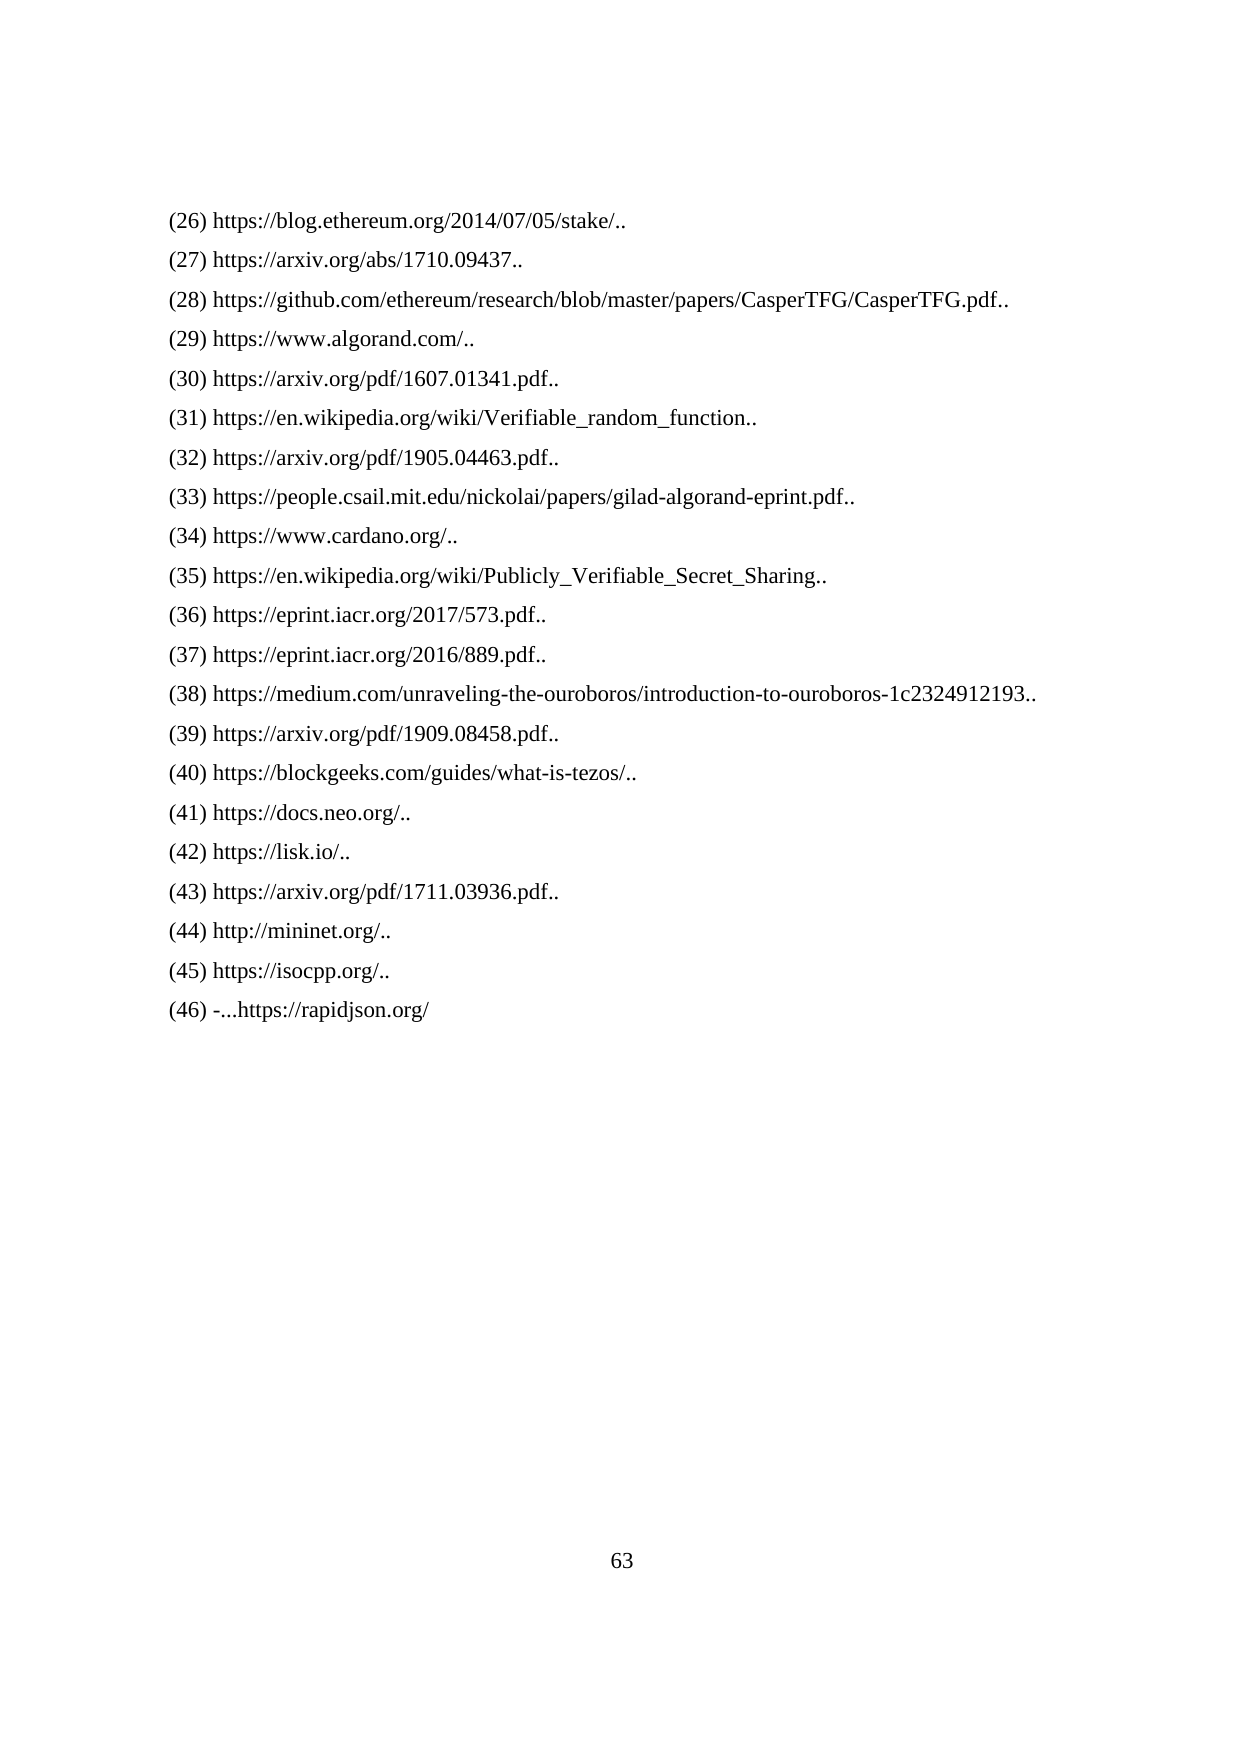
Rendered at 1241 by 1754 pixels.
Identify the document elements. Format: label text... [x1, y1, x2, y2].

text (35) https://en.wikipedia.org/wiki/Publicly_Verifiable_Secret_Sharing.. [169, 562, 1075, 588]
text (32) https://arxiv.org/pdf/1905.04463.pdf.. [169, 443, 1075, 470]
text (33) https://people.csail.mit.edu/nickolai/papers/gilad-algorand-eprint.pdf.. [169, 483, 1075, 509]
text (36) https://eprint.iacr.org/2017/573.pdf.. [169, 601, 1075, 628]
text (39) https://arxiv.org/pdf/1909.08458.pdf.. [169, 720, 1075, 746]
text (34) https://www.cardano.org/.. [169, 522, 1075, 549]
text (45) https://isocpp.org/.. [169, 957, 1075, 983]
text (46) -...https://rapidjson.org/ [169, 996, 1075, 1023]
text (42) https://lisk.io/.. [169, 838, 1075, 865]
text (40) https://blockgeeks.com/guides/what-is-tezos/.. [169, 759, 1075, 786]
text (26) https://blog.ethereum.org/2014/07/05/stake/.. [169, 207, 1075, 233]
text (41) https://docs.neo.org/.. [169, 799, 1075, 825]
text (31) https://en.wikipedia.org/wiki/Verifiable_random_function.. [169, 404, 1075, 430]
text (37) https://eprint.iacr.org/2016/889.pdf.. [169, 641, 1075, 667]
text (29) https://www.algorand.com/.. [169, 325, 1075, 351]
text (30) https://arxiv.org/pdf/1607.01341.pdf.. [169, 364, 1075, 391]
text (44) http://mininet.org/.. [169, 917, 1075, 944]
text (27) https://arxiv.org/abs/1710.09437.. [169, 246, 1075, 272]
text (38) https://medium.com/unraveling-the-ouroboros/introduction-to-ouroboros-1c2324912193.. [169, 680, 1075, 707]
text (28) https://github.com/ethereum/research/blob/master/papers/CasperTFG/CasperTFG.pdf.. [169, 286, 1075, 312]
text (43) https://arxiv.org/pdf/1711.03936.pdf.. [169, 878, 1075, 904]
